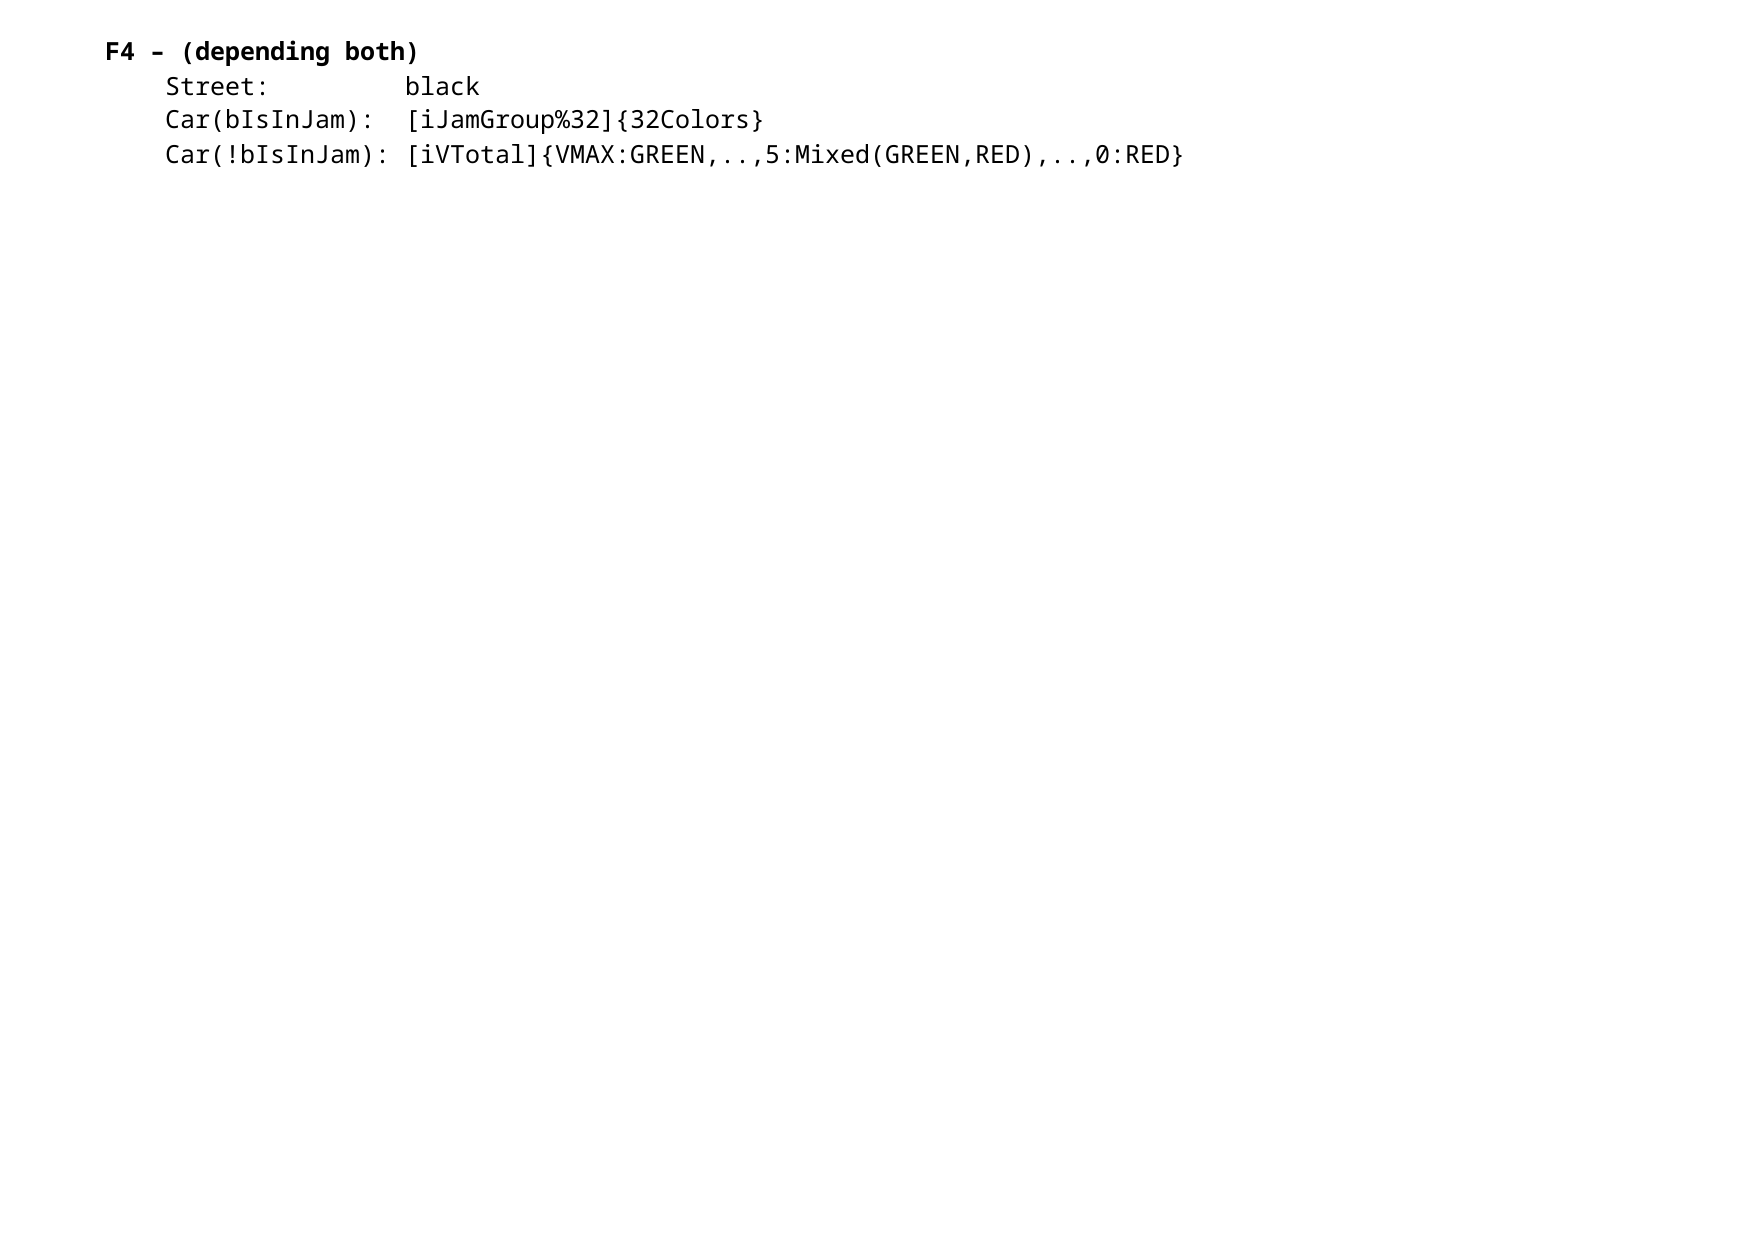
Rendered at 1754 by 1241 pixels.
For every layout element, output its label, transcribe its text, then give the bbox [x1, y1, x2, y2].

text Car(bIsInJam): [iJamGroup%32]{32Colors} [0, 102, 1754, 136]
text Street: black [0, 68, 1754, 102]
text Car(!bIsInJam): [iVTotal]{VMAX:GREEN,..,5:Mixed(GREEN,RED),..,0:RED} [0, 136, 1754, 170]
text F4 – (depending both) [0, 34, 1754, 68]
